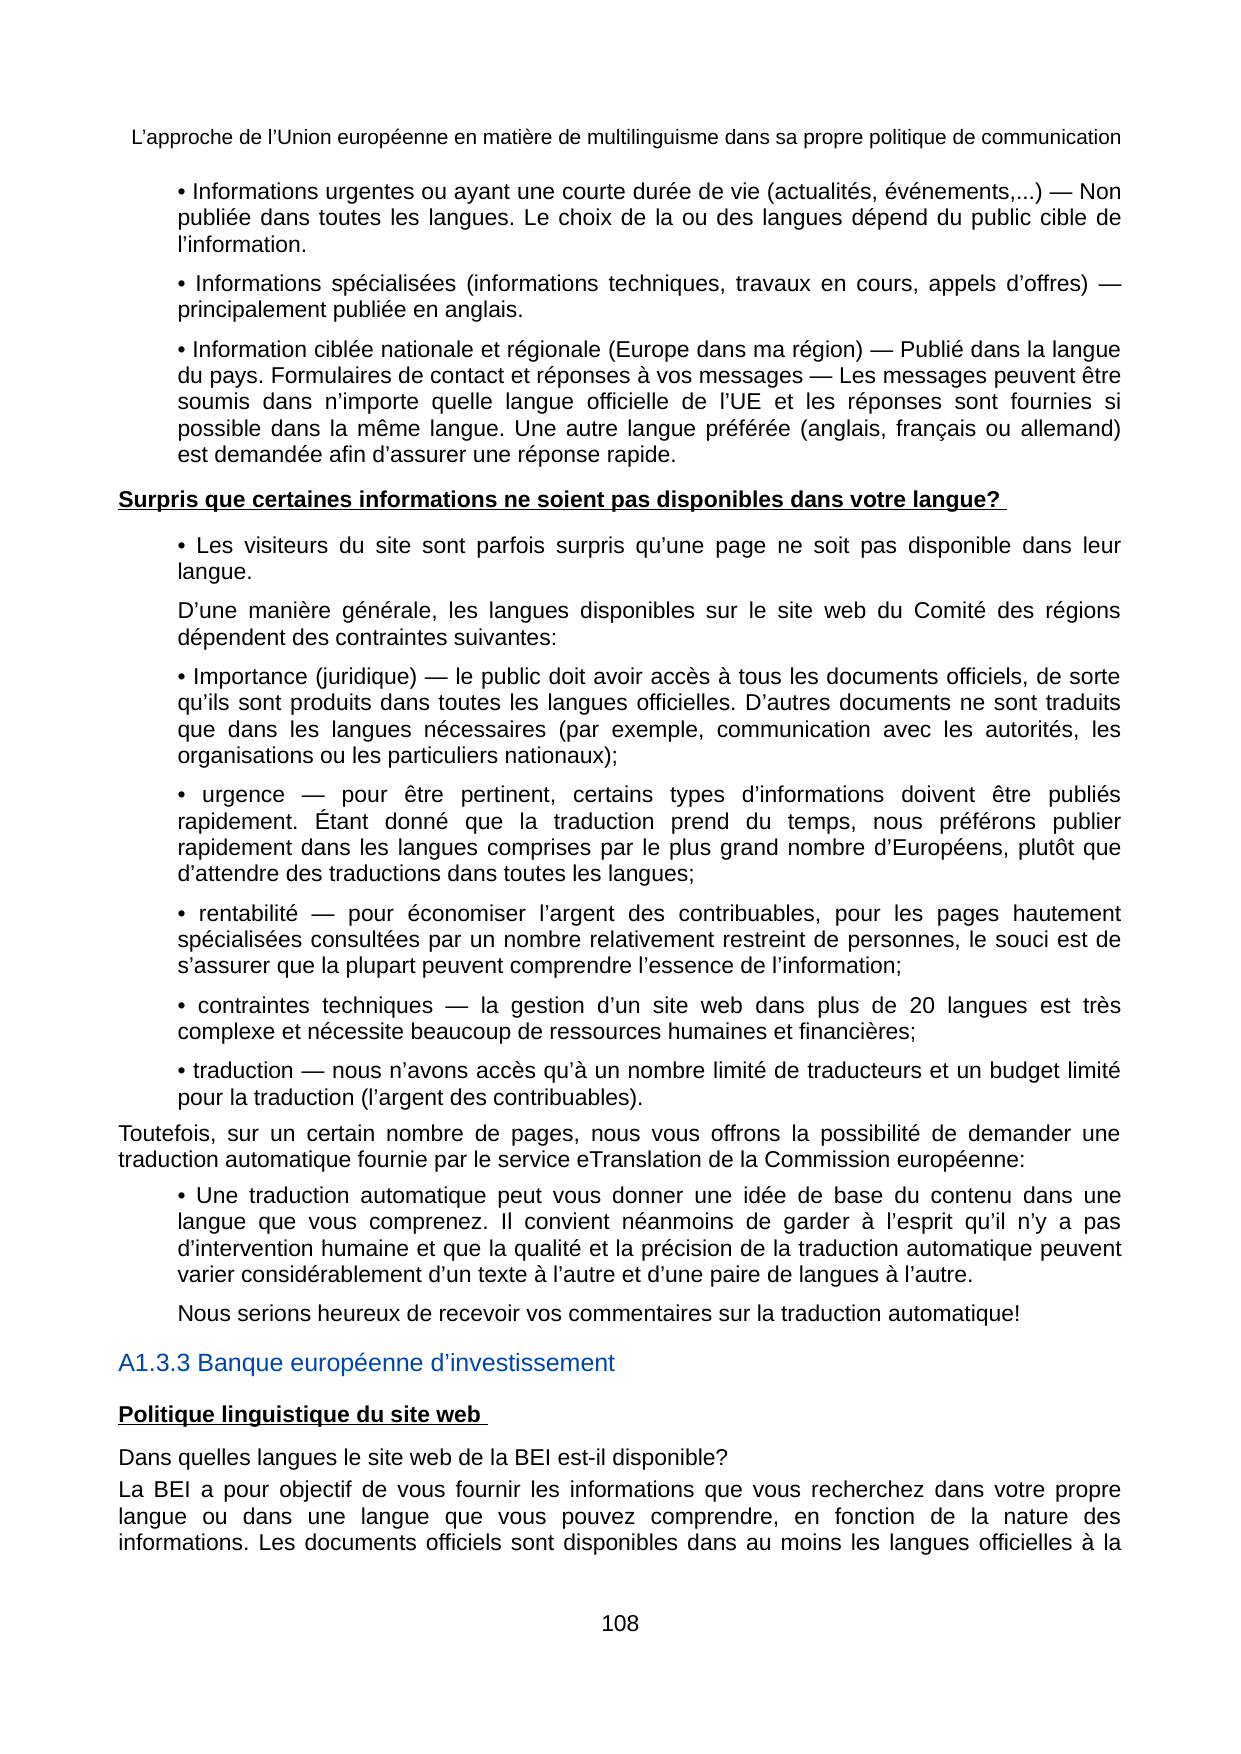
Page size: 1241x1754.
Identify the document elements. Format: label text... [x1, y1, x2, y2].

text • Les visiteurs du site sont parfois surpris qu’une page ne soit pas disponible dans leur langue. [177, 532, 1122, 584]
text Dans quelles langues le site web de la BEI est-il disponible? [118, 1443, 1122, 1470]
text • Importance (juridique) — le public doit avoir accès à tous les documents officiels, de sorte qu’ils sont produits dans toutes les langues officielles. D’autres documents ne sont traduits que dans les langues nécessaires (par exemple, communication avec les autorités, les organisations ou les particuliers nationaux); [177, 663, 1122, 768]
text La BEI a pour objectif de vous fournir les informations que vous recherchez dans votre propre langue ou dans une langue que vous pouvez comprendre, en fonction de la nature des informations. Les documents officiels sont disponibles dans au moins les langues officielles à la [118, 1476, 1122, 1555]
text • Information ciblée nationale et régionale (Europe dans ma région) — Publié dans la langue du pays. Formulaires de contact et réponses à vos messages — Les messages peuvent être soumis dans n’importe quelle langue officielle de l’UE et les réponses sont fournies si possible dans la même langue. Une autre langue préférée (anglais, français ou allemand) est demandée afin d’assurer une réponse rapide. [177, 336, 1122, 467]
text D’une manière générale, les langues disponibles sur le site web du Comité des régions dépendent des contraintes suivantes: [177, 597, 1122, 650]
subtitle Politique linguistique du site web [118, 1401, 1122, 1428]
text • traduction — nous n’avons accès qu’à un nombre limité de traducteurs et un budget limité pour la traduction (l’argent des contribuables). [177, 1057, 1122, 1110]
text Nous serions heureux de recevoir vos commentaires sur la traduction automatique! [177, 1300, 1122, 1327]
text • contraintes techniques — la gestion d’un site web dans plus de 20 langues est très complexe et nécessite beaucoup de ressources humaines et financières; [177, 992, 1122, 1044]
text • Informations urgentes ou ayant une courte durée de vie (actualités, événements,...) — Non publiée dans toutes les langues. Le choix de la ou des langues dépend du public cible de l’information. [177, 178, 1122, 257]
subtitle Surpris que certaines informations ne soient pas disponibles dans votre langue? [118, 486, 1122, 513]
text Toutefois, sur un certain nombre de pages, nous vous offrons la possibilité de demander une traduction automatique fournie par le service eTranslation de la Commission européenne: [118, 1119, 1122, 1172]
text • Informations spécialisées (informations techniques, travaux en cours, appels d’offres) — principalement publiée en anglais. [177, 270, 1122, 323]
text • Une traduction automatique peut vous donner une idée de base du contenu dans une langue que vous comprenez. Il convient néanmoins de garder à l’esprit qu’il n’y a pas d’intervention humaine et que la qualité et la précision de la traduction automatique peuvent varier considérablement d’un texte à l’autre et d’une paire de langues à l’autre. [177, 1182, 1122, 1287]
subtitle A1.3.3 Banque européenne d’investissement [118, 1348, 1122, 1376]
text • rentabilité — pour économiser l’argent des contribuables, pour les pages hautement spécialisées consultées par un nombre relativement restreint de personnes, le souci est de s’assurer que la plupart peuvent comprendre l’essence de l’information; [177, 899, 1122, 979]
text • urgence — pour être pertinent, certains types d’informations doivent être publiés rapidement. Étant donné que la traduction prend du temps, nous préférons publier rapidement dans les langues comprises par le plus grand nombre d’Européens, plutôt que d’attendre des traductions dans toutes les langues; [177, 781, 1122, 887]
